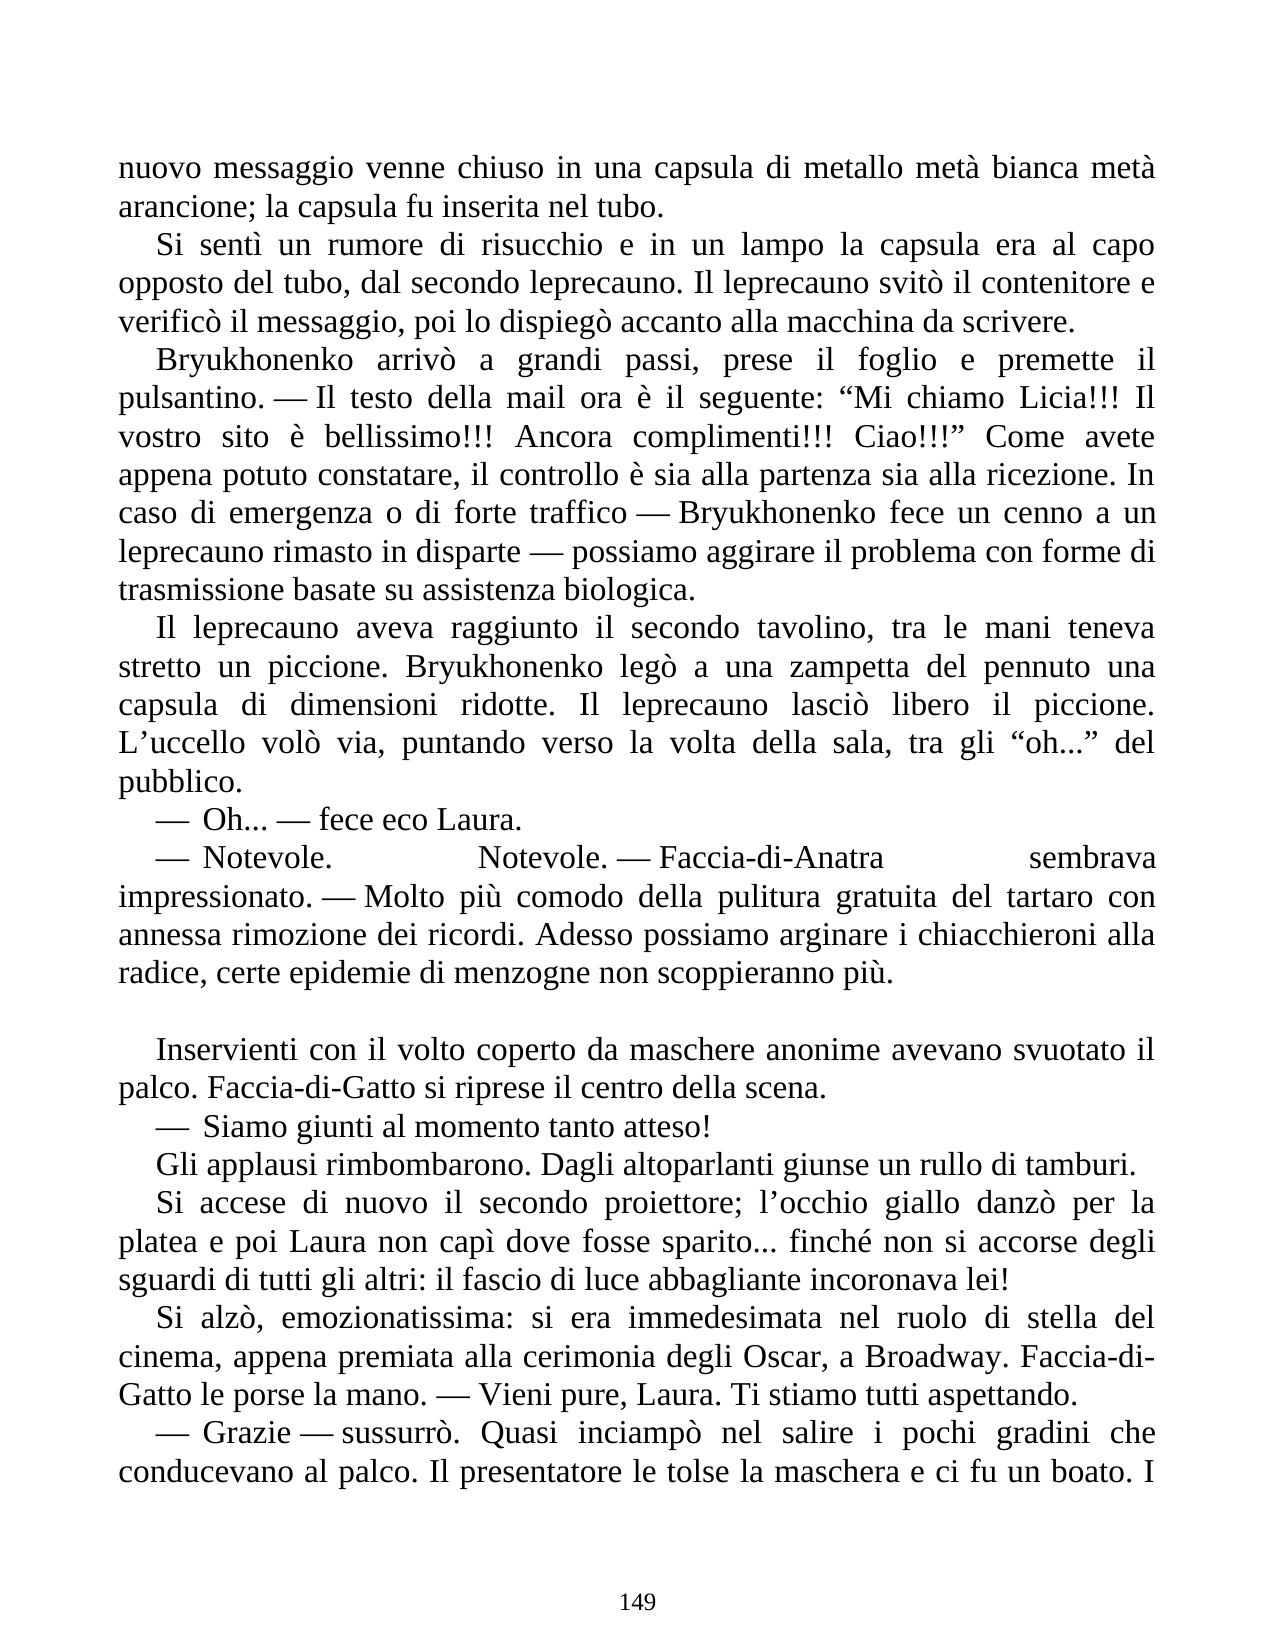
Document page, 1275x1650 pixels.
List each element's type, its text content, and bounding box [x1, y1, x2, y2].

text Il leprecauno aveva raggiunto il secondo tavolino, tra le mani teneva stretto un piccione. Bryukhonenko legò a una zampetta del pennuto una capsula di dimensioni ridotte. Il leprecauno lasciò libero il piccione. L’uccello volò via, puntando verso la volta della sala, tra gli “oh...” del pubblico. [118, 608, 1157, 799]
text — Siamo giunti al momento tanto atteso! [118, 1106, 1157, 1144]
text Si accese di nuovo il secondo proiettore; l’occhio giallo danzò per la platea e poi Laura non capì dove fosse sparito... finché non si accorse degli sguardi di tutti gli altri: il fascio di luce abbagliante incoronava lei! [118, 1183, 1157, 1298]
text — Grazie — sussurrò. Quasi inciampò nel salire i pochi gradini che conducevano al palco. Il presentatore le tolse la maschera e ci fu un boato. I [118, 1413, 1157, 1489]
text Bryukhonenko arrivò a grandi passi, prese il foglio e premette il pulsantino. — Il testo della mail ora è il seguente: “Mi chiamo Licia!!! Il vostro sito è bellissimo!!! Ancora complimenti!!! Ciao!!!” Come avete appena potuto constatare, il controllo è sia alla partenza sia alla ricezione. In caso di emergenza o di forte traffico — Bryukhonenko fece un cenno a un leprecauno rimasto in disparte — possiamo aggirare il problema con forme di trasmissione basate su assistenza biologica. [118, 339, 1157, 608]
text — Notevole. Notevole. — Faccia-di-Anatra sembrava impressionato. — Molto più comodo della pulitura gratuita del tartaro con annessa rimozione dei ricordi. Adesso possiamo arginare i chiacchieroni alla radice, certe epidemie di menzogne non scoppieranno più. [118, 838, 1157, 991]
text Si alzò, emozionatissima: si era immedesimata nel ruolo di stella del cinema, appena premiata alla cerimonia degli Oscar, a Broadway. Faccia-di-Gatto le porse la mano. — Vieni pure, Laura. Ti stiamo tutti aspettando. [118, 1298, 1157, 1413]
text — Oh... — fece eco Laura. [118, 799, 1157, 838]
text nuovo messaggio venne chiuso in una capsula di metallo metà bianca metà arancione; la capsula fu inserita nel tubo. [118, 148, 1157, 224]
text Inservienti con il volto coperto da maschere anonime avevano svuotato il palco. Faccia-di-Gatto si riprese il centro della scena. [118, 1029, 1157, 1106]
text Si sentì un rumore di risucchio e in un lampo la capsula era al capo opposto del tubo, dal secondo leprecauno. Il leprecauno svitò il contenitore e verificò il messaggio, poi lo dispiegò accanto alla macchina da scrivere. [118, 224, 1157, 339]
text Gli applausi rimbombarono. Dagli altoparlanti giunse un rullo di tamburi. [118, 1144, 1157, 1183]
